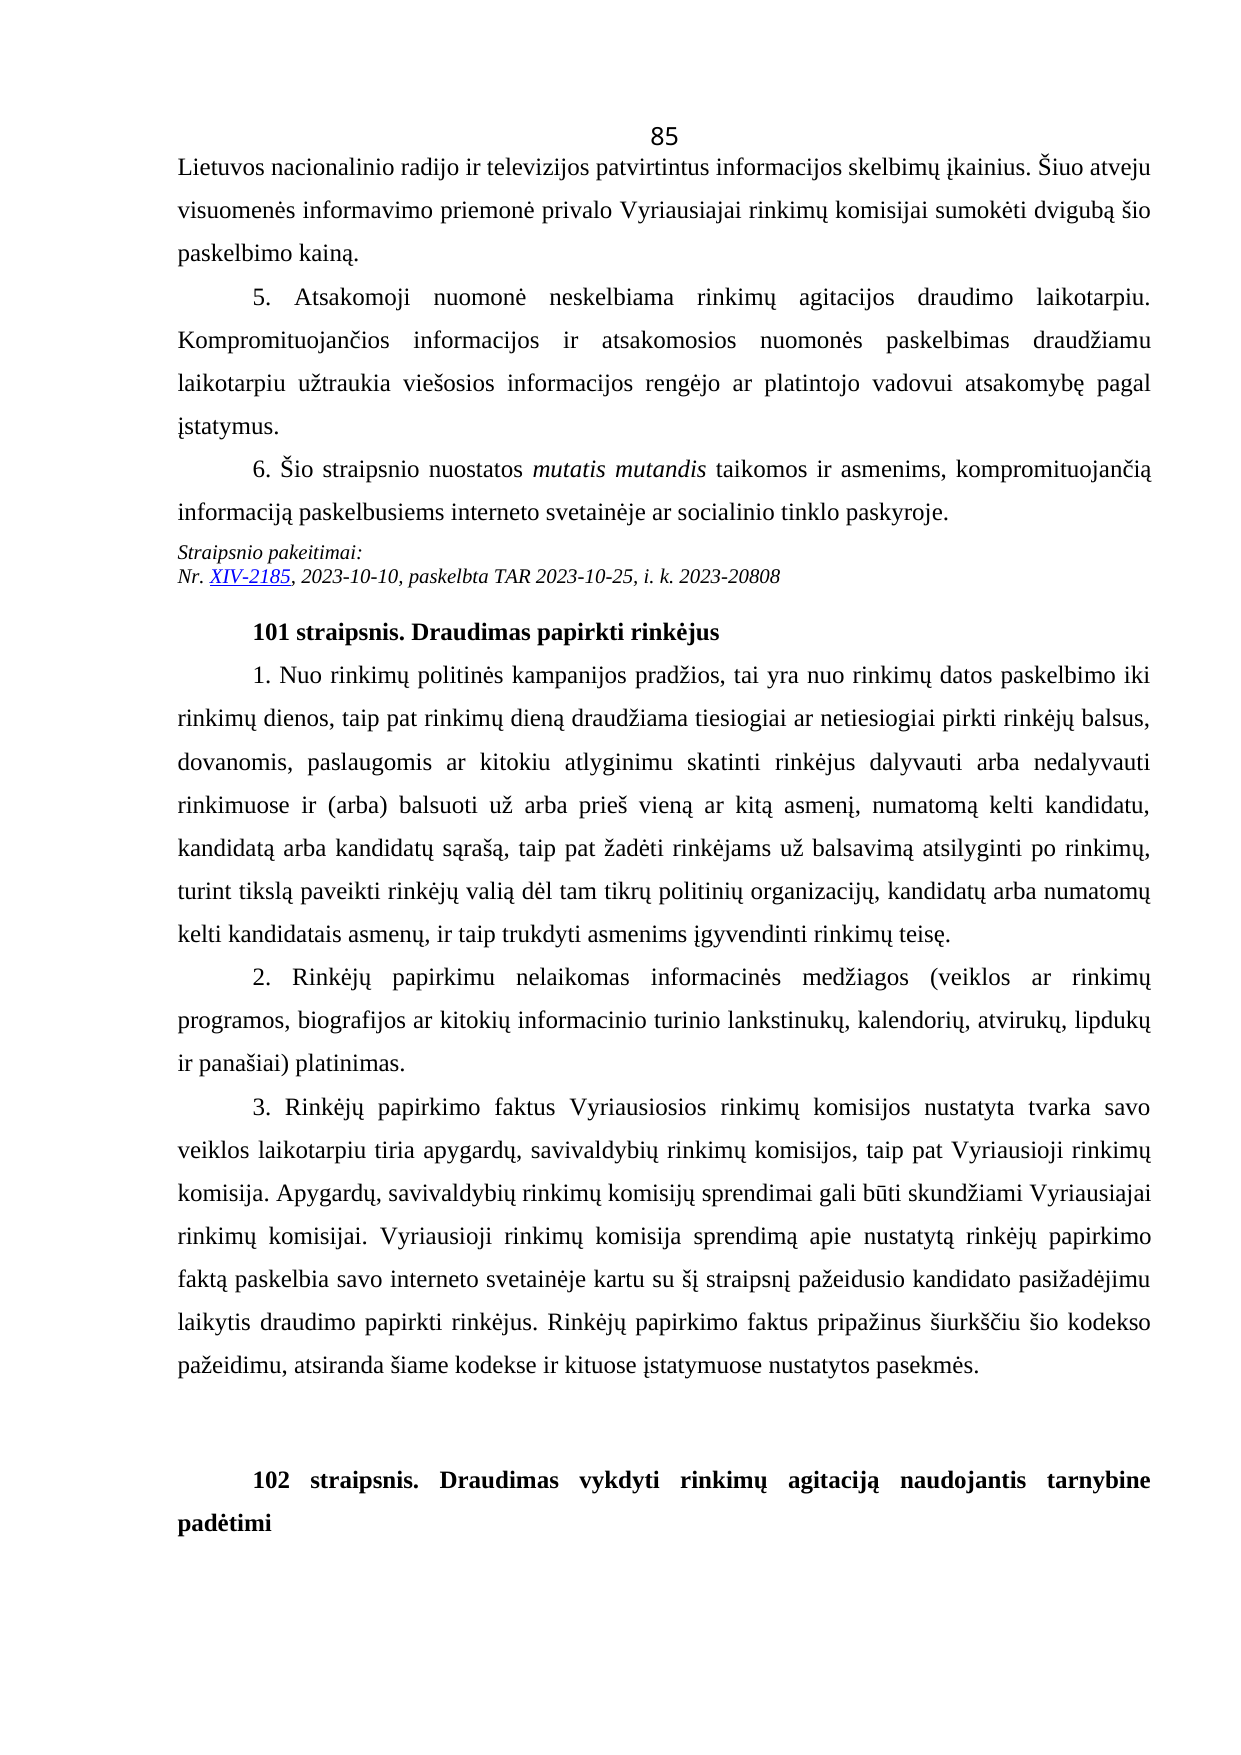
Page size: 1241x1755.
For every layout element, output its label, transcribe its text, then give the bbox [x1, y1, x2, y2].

text 101 straipsnis. Draudimas papirkti rinkėjus [177, 617, 1152, 646]
text 2. Rinkėjų papirkimu nelaikomas informacinės medžiagos (veiklos ar rinkimų programos, biografijos ar kitokių informacinio turinio lankstinukų, kalendorių, atvirukų, lipdukų ir panašiai) platinimas. [177, 962, 1152, 1077]
text Lietuvos nacionalinio radijo ir televizijos patvirtintus informacijos skelbimų įkainius. Šiuo atveju visuomenės informavimo priemonė privalo Vyriausiajai rinkimų komisijai sumokėti dvigubą šio paskelbimo kainą. [177, 152, 1152, 267]
text 3. Rinkėjų papirkimo faktus Vyriausiosios rinkimų komisijos nustatyta tvarka savo veiklos laikotarpiu tiria apygardų, savivaldybių rinkimų komisijos, taip pat Vyriausioji rinkimų komisija. Apygardų, savivaldybių rinkimų komisijų sprendimai gali būti skundžiami Vyriausiajai rinkimų komisijai. Vyriausioji rinkimų komisija sprendimą apie nustatytą rinkėjų papirkimo faktą paskelbia savo interneto svetainėje kartu su šį straipsnį pažeidusio kandidato pasižadėjimu laikytis draudimo papirkti rinkėjus. Rinkėjų papirkimo faktus pripažinus šiurkščiu šio kodekso pažeidimu, atsiranda šiame kodekse ir kituose įstatymuose nustatytos pasekmės. [177, 1092, 1152, 1379]
text 102 straipsnis. Draudimas vykdyti rinkimų agitaciją naudojantis tarnybine padėtimi [177, 1465, 1152, 1537]
text Straipsnio pakeitimai: [177, 540, 1152, 564]
text 5. Atsakomoji nuomonė neskelbiama rinkimų agitacijos draudimo laikotarpiu. Kompromituojančios informacijos ir atsakomosios nuomonės paskelbimas draudžiamu laikotarpiu užtraukia viešosios informacijos rengėjo ar platintojo vadovui atsakomybę pagal įstatymus. [177, 282, 1152, 440]
text Nr. XIV-2185, 2023-10-10, paskelbta TAR 2023-10-25, i. k. 2023-20808 [177, 564, 1152, 588]
text 6. Šio straipsnio nuostatos mutatis mutandis taikomos ir asmenims, kompromituojančią informaciją paskelbusiems interneto svetainėje ar socialinio tinklo paskyroje. [177, 454, 1152, 526]
text 1. Nuo rinkimų politinės kampanijos pradžios, tai yra nuo rinkimų datos paskelbimo iki rinkimų dienos, taip pat rinkimų dieną draudžiama tiesiogiai ar netiesiogiai pirkti rinkėjų balsus, dovanomis, paslaugomis ar kitokiu atlyginimu skatinti rinkėjus dalyvauti arba nedalyvauti rinkimuose ir (arba) balsuoti už arba prieš vieną ar kitą asmenį, numatomą kelti kandidatu, kandidatą arba kandidatų sąrašą, taip pat žadėti rinkėjams už balsavimą atsilyginti po rinkimų, turint tikslą paveikti rinkėjų valią dėl tam tikrų politinių organizacijų, kandidatų arba numatomų kelti kandidatais asmenų, ir taip trukdyti asmenims įgyvendinti rinkimų teisę. [177, 660, 1152, 948]
